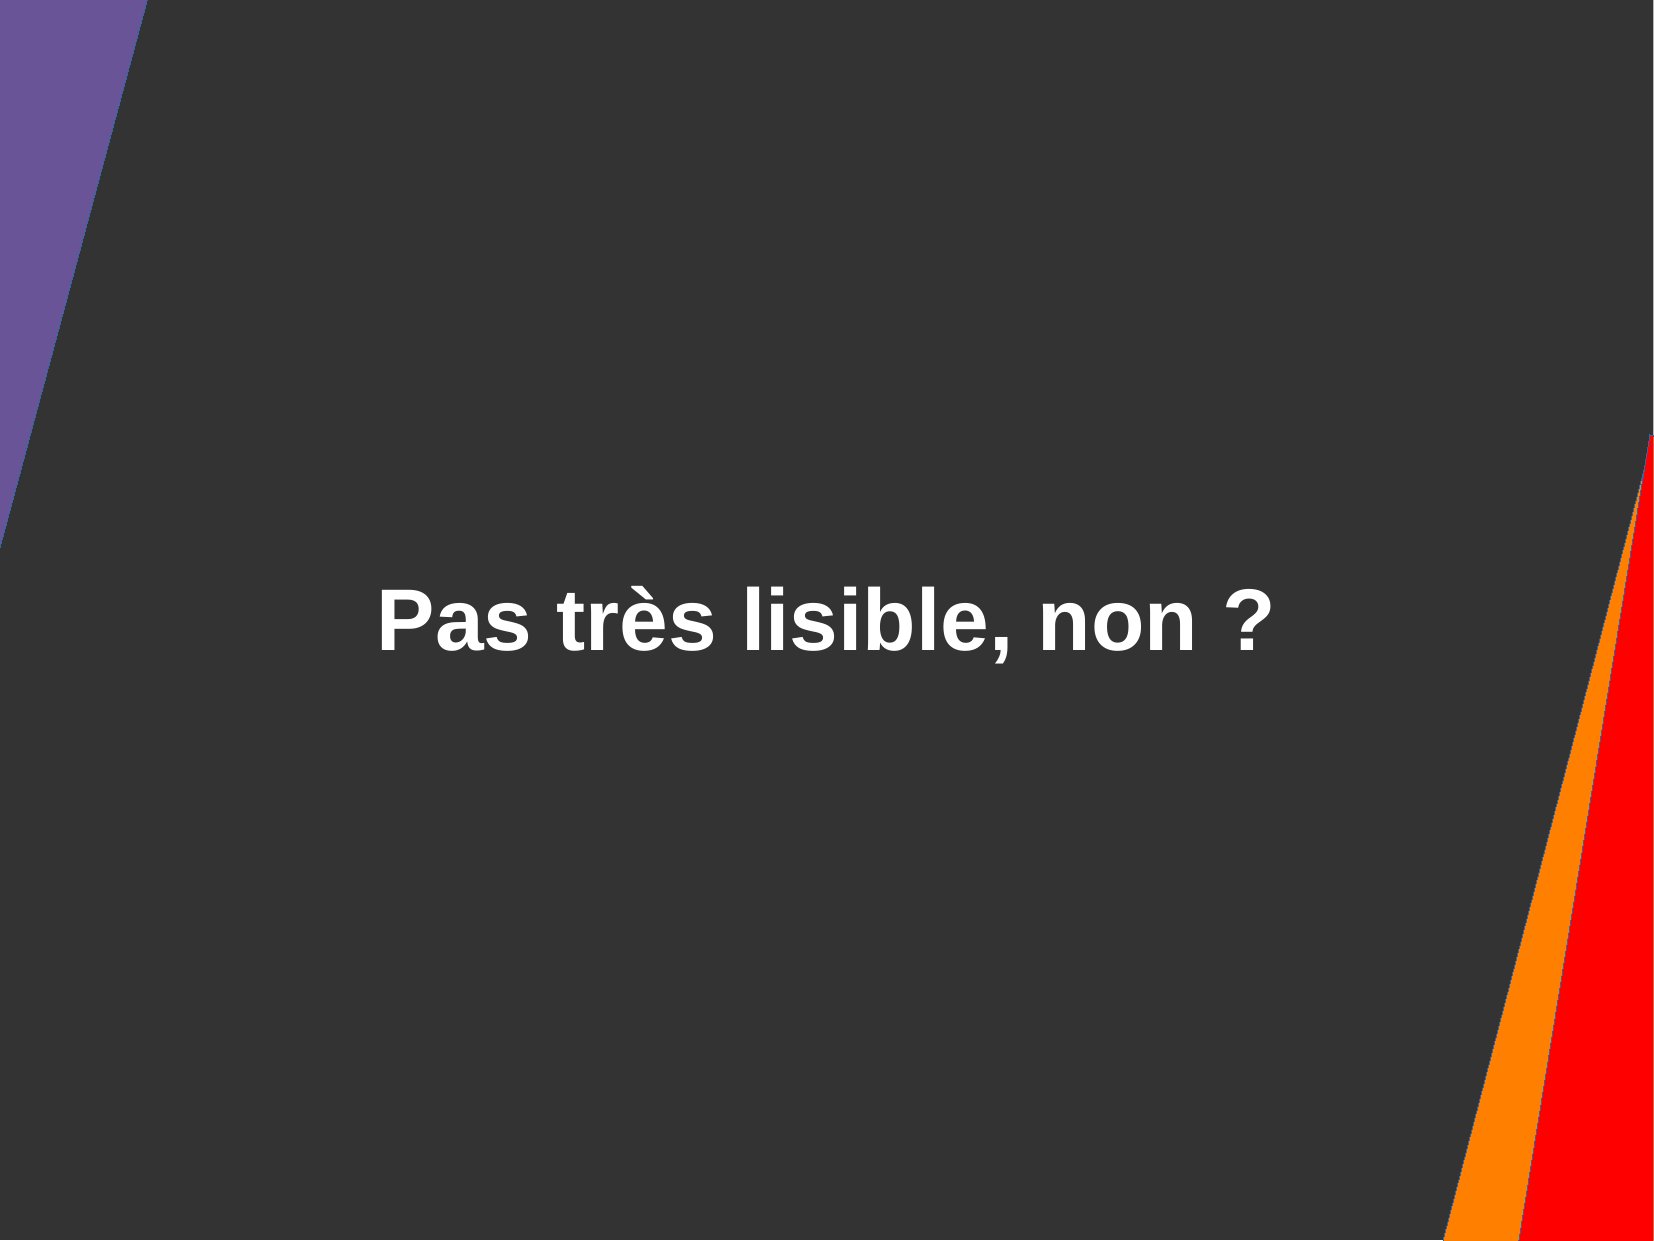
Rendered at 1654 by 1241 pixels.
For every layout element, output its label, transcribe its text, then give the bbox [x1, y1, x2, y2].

text_box [0, 0, 148, 548]
text_box [1442, 434, 1654, 1241]
title Pas très lisible, non ? [31, 571, 1622, 702]
